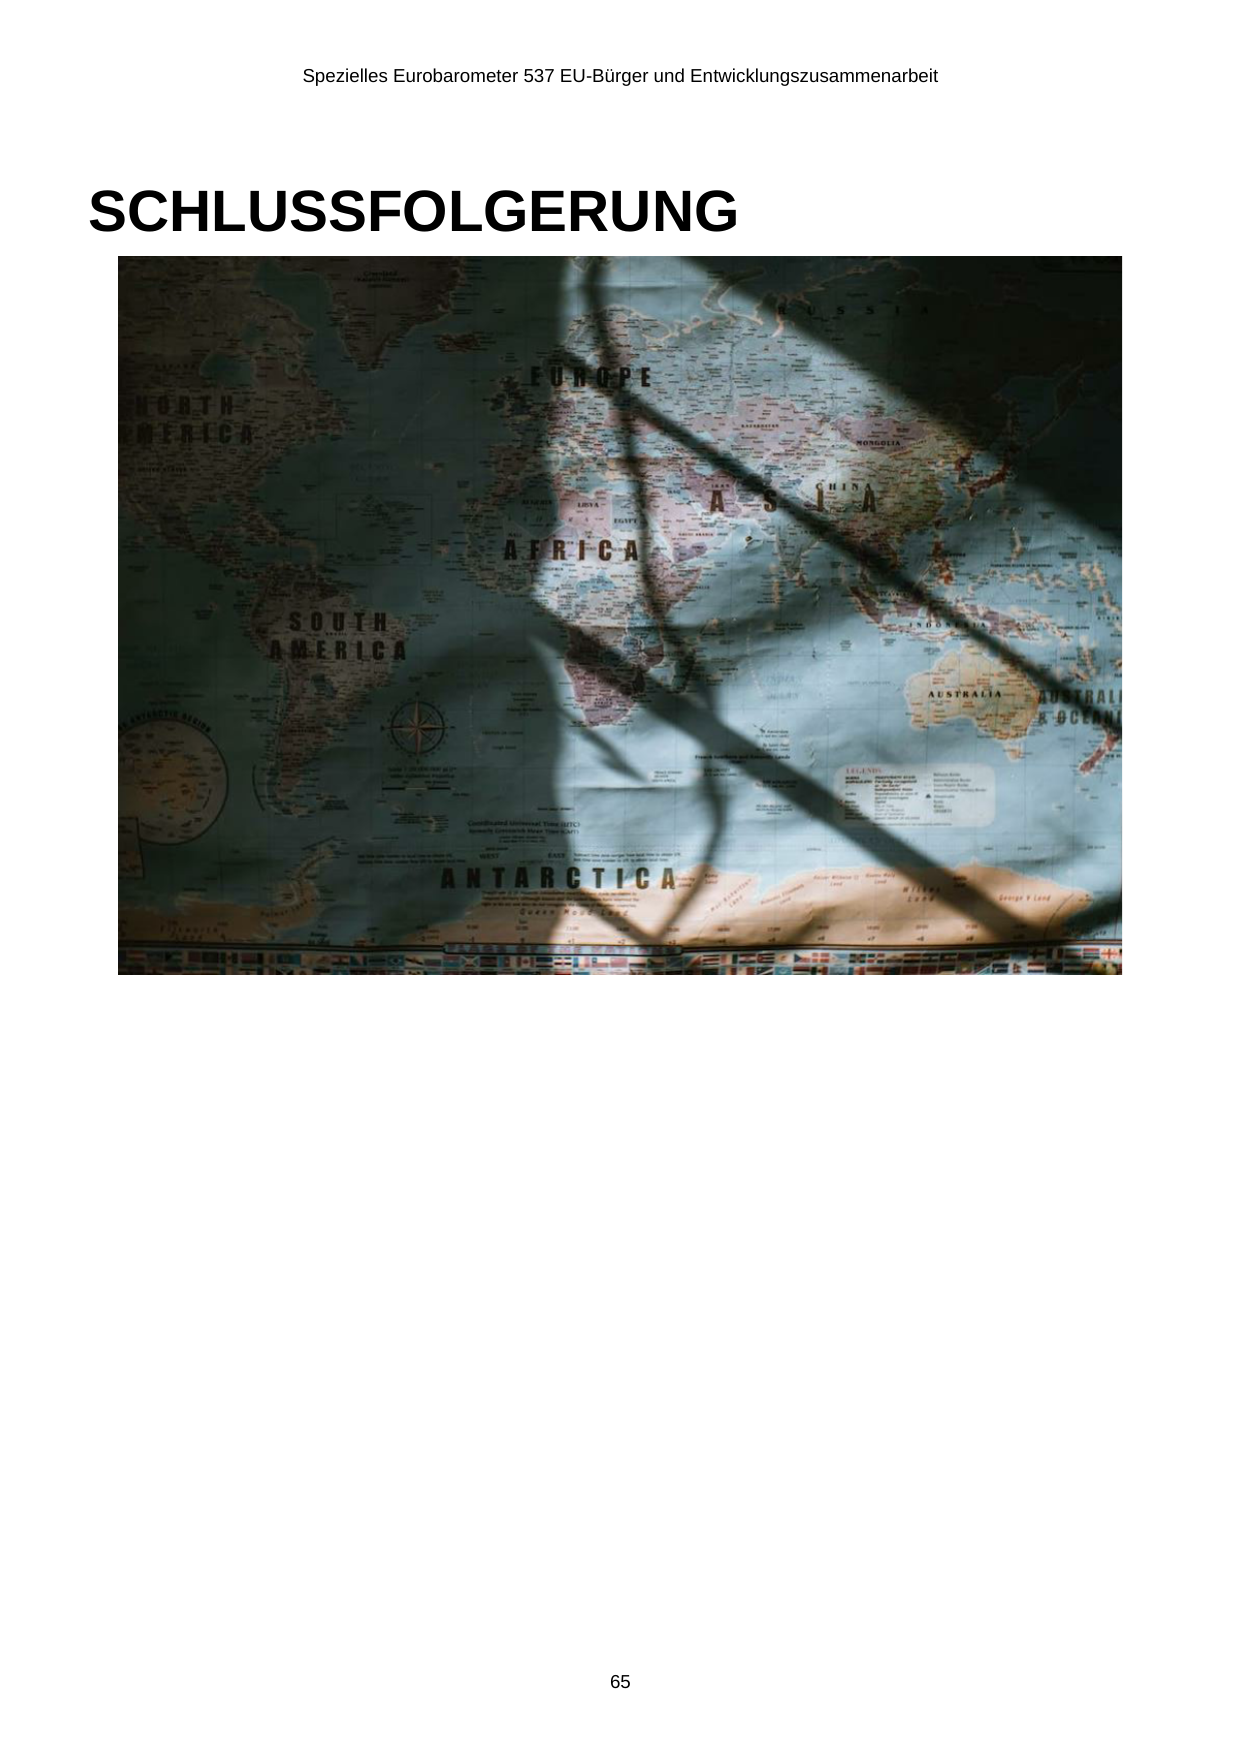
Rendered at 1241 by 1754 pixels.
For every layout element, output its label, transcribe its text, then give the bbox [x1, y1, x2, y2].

picture [118, 256, 1123, 975]
subtitle SCHLUSSFOLGERUNG [88, 176, 1152, 243]
